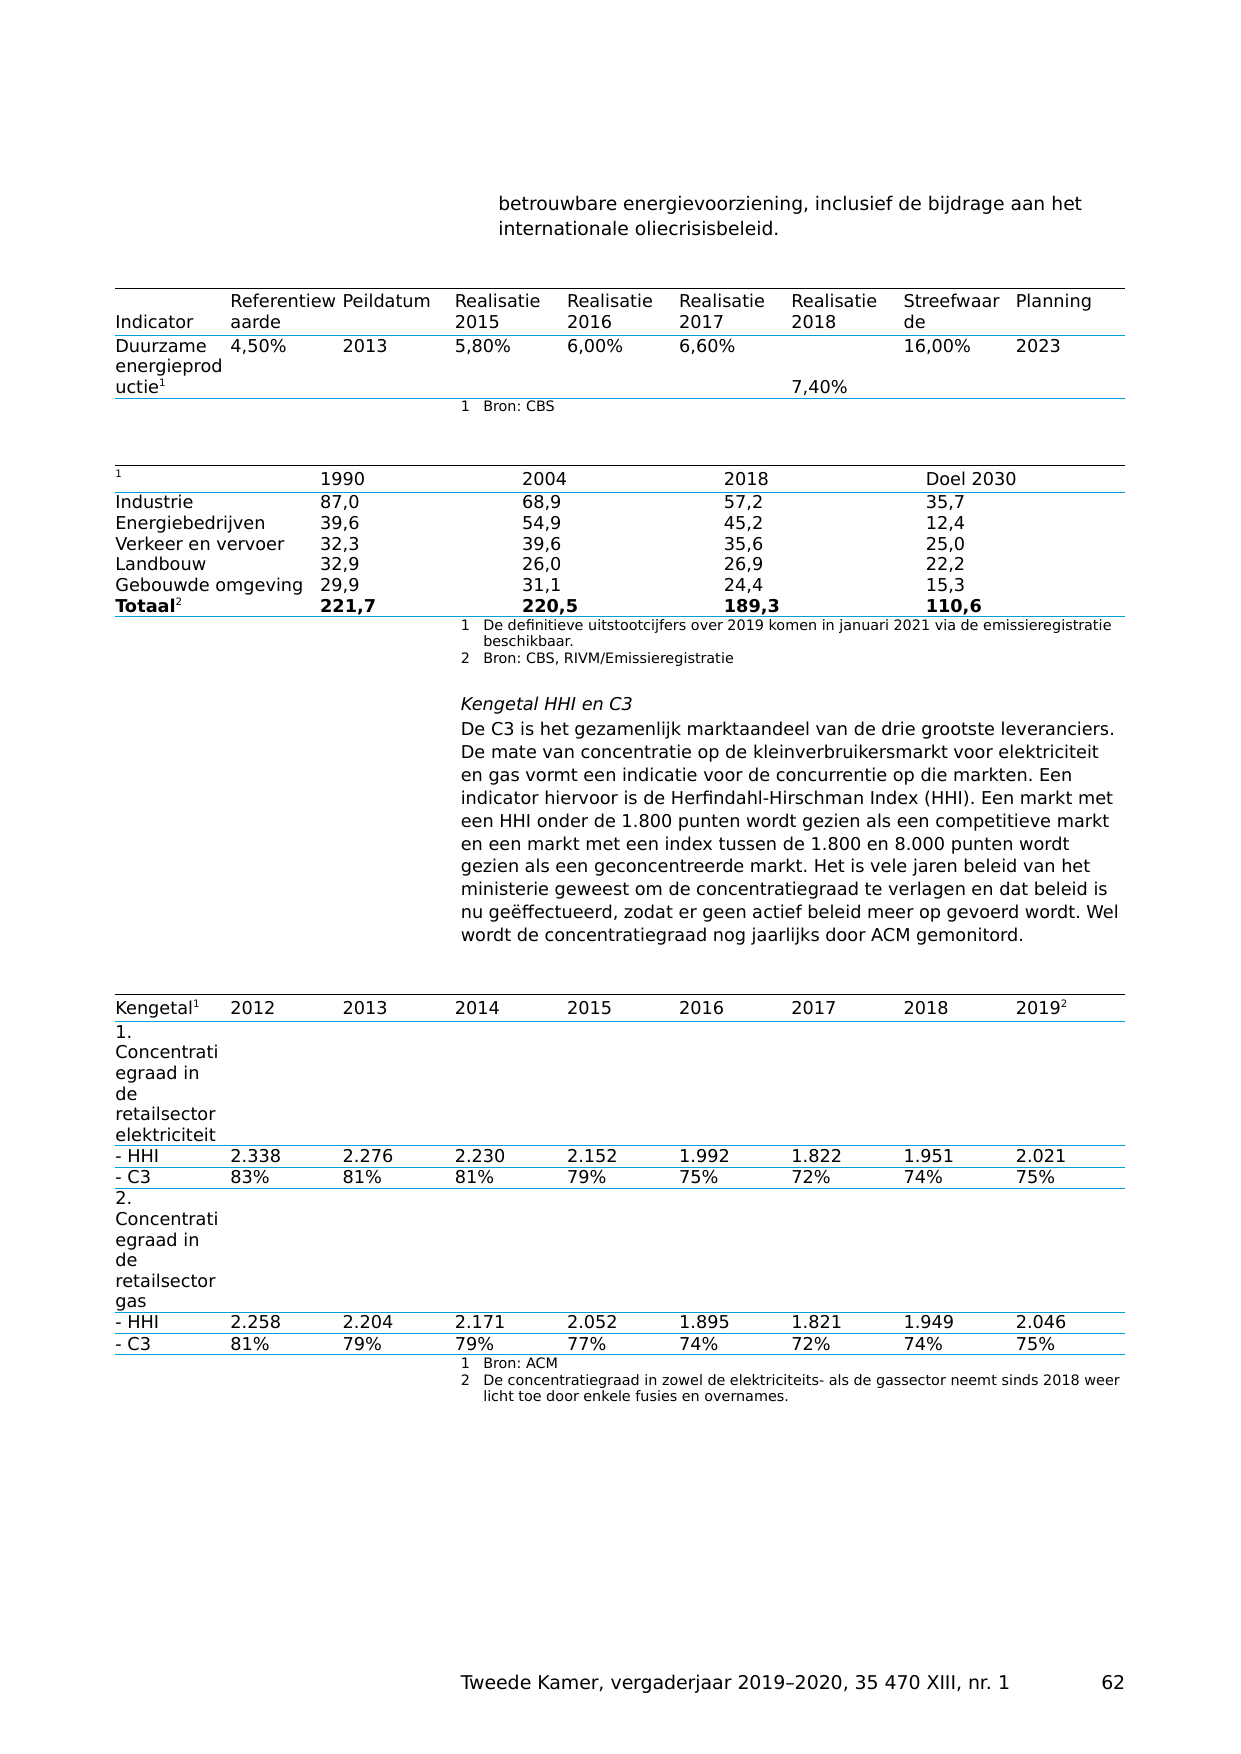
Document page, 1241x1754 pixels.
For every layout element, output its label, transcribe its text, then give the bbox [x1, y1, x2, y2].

list Bron: CBS [461, 399, 1125, 415]
table_cell 2004 [519, 466, 721, 492]
table_cell [564, 1022, 676, 1145]
table_cell 1 [115, 466, 317, 492]
table_cell Totaal2 [115, 596, 317, 616]
table_cell Industrie [115, 493, 317, 513]
table_cell [227, 1022, 339, 1145]
table_header Tabel 20 Indicator Duurzame energieproductie [115, 263, 1125, 288]
table_cell 6,00% [564, 336, 676, 398]
table_cell 4,50% [227, 336, 339, 398]
table_cell Energiebedrijven [115, 513, 317, 534]
table_cell 35,6 [721, 534, 923, 554]
table_cell Verkeer en vervoer [115, 534, 317, 554]
table_cell 57,2 [721, 493, 923, 513]
table_cell [1013, 1022, 1125, 1145]
table_cell 72% [788, 1334, 900, 1354]
table_cell 2018 [721, 466, 923, 492]
table_cell 29,9 [317, 575, 519, 596]
table_cell 83% [227, 1168, 339, 1188]
table_cell [340, 1189, 452, 1312]
table_cell 25,0 [923, 534, 1125, 554]
table_cell 2016 [676, 995, 788, 1021]
table_cell 12,4 [923, 513, 1125, 534]
table_cell 79% [564, 1168, 676, 1188]
table_cell 110,6 [923, 596, 1125, 616]
table_cell [788, 1022, 900, 1145]
table_cell 2014 [452, 995, 564, 1021]
table_cell [676, 1022, 788, 1145]
table_cell 2013 [340, 336, 452, 398]
list Bron: ACM [461, 1355, 1125, 1372]
table_cell 2012 [227, 995, 339, 1021]
table_cell 189,3 [721, 596, 923, 616]
table_cell Realisatie 2017 [676, 289, 788, 335]
table_cell 75% [1013, 1168, 1125, 1188]
table_cell 2.338 [227, 1146, 339, 1167]
table_cell 75% [1013, 1334, 1125, 1354]
table_cell 31,1 [519, 575, 721, 596]
table_cell 54,9 [519, 513, 721, 534]
table_cell 32,9 [317, 554, 519, 575]
table_cell 5,80% [452, 336, 564, 398]
table_cell 39,6 [519, 534, 721, 554]
table_cell 74% [900, 1168, 1013, 1188]
table_cell 2.046 [1013, 1313, 1125, 1333]
table_cell 32,3 [317, 534, 519, 554]
table_cell 26,0 [519, 554, 721, 575]
table_cell 1.951 [900, 1146, 1013, 1167]
table_cell Landbouw [115, 554, 317, 575]
table_cell 15,3 [923, 575, 1125, 596]
table_cell [340, 1022, 452, 1145]
table_cell 220,5 [519, 596, 721, 616]
table_cell 1. Concentratiegraad in de retailsector elektriciteit [115, 1022, 227, 1145]
table_cell 68,9 [519, 493, 721, 513]
table_cell 1.949 [900, 1313, 1013, 1333]
list De definitieve uitstootcijfers over 2019 komen in januari 2021 via de emissieregistratie beschikbaar. [461, 617, 1125, 650]
table_cell Streefwaarde [900, 289, 1013, 335]
table_cell [1013, 1189, 1125, 1312]
table_cell 2.021 [1013, 1146, 1125, 1167]
table_cell 2017 [788, 995, 900, 1021]
table_cell 2013 [340, 995, 452, 1021]
table_cell Realisatie 2016 [564, 289, 676, 335]
table_cell [452, 1022, 564, 1145]
table_cell Doel 2030 [923, 466, 1125, 492]
table_cell 7,40% [788, 336, 900, 398]
table_cell 74% [900, 1334, 1013, 1354]
table_cell [900, 1022, 1013, 1145]
table_cell 79% [340, 1334, 452, 1354]
table_cell 16,00% [900, 336, 1013, 398]
table_cell 26,9 [721, 554, 923, 575]
table_cell 24,4 [721, 575, 923, 596]
table_cell 77% [564, 1334, 676, 1354]
table_cell 74% [676, 1334, 788, 1354]
table_cell 72% [788, 1168, 900, 1188]
table_cell 2015 [564, 995, 676, 1021]
list Bron: CBS, RIVM/Emissieregistratie [461, 650, 1125, 667]
table_cell 2018 [900, 995, 1013, 1021]
text Kengetal HHI en C3 [461, 692, 1125, 715]
table_cell [452, 1189, 564, 1312]
table_cell Referentiewaarde [227, 289, 339, 335]
text De C3 is het gezamenlijk marktaandeel van de drie grootste leveranciers. De mate van concentratie op de kleinverbruikersmarkt voor elektriciteit en gas vormt een indicatie voor de concurrentie op die markten. Een indicator hiervoor is de Herfindahl-Hirschman Index (HHI). Een markt met een HHI onder de 1.800 punten wordt gezien als een competitieve markt en een markt met een index tussen de 1.800 en 8.000 punten wordt gezien als een geconcentreerde markt. Het is vele jaren beleid van het ministerie geweest om de concentratiegraad te verlagen en dat beleid is nu geëffectueerd, zodat er geen actief beleid meer op gevoerd wordt. Wel wordt de concentratiegraad nog jaarlijks door ACM gemonitord. [461, 717, 1125, 946]
table_cell 2023 [1013, 336, 1125, 398]
table_cell 2.152 [564, 1146, 676, 1167]
table_cell 2.204 [340, 1313, 452, 1333]
table_cell - HHI [115, 1146, 227, 1167]
table_cell 2.258 [227, 1313, 339, 1333]
table_cell Realisatie 2018 [788, 289, 900, 335]
table_cell - C3 [115, 1334, 227, 1354]
table_cell 39,6 [317, 513, 519, 534]
list De concentratiegraad in zowel de elektriciteits- als de gassector neemt sinds 2018 weer licht toe door enkele fusies en overnames. [461, 1372, 1125, 1405]
table_cell [227, 1189, 339, 1312]
table_cell 20192 [1013, 995, 1125, 1021]
table_cell 2. Concentratiegraad in de retailsector gas [115, 1189, 227, 1312]
table_cell 2.052 [564, 1313, 676, 1333]
table_cell Peildatum [340, 289, 452, 335]
table_cell 221,7 [317, 596, 519, 616]
table_cell 35,7 [923, 493, 1125, 513]
table_cell 81% [227, 1334, 339, 1354]
table_cell [564, 1189, 676, 1312]
table_cell Duurzame energieproductie1 [115, 336, 227, 398]
table_cell 2.171 [452, 1313, 564, 1333]
table_cell 22,2 [923, 554, 1125, 575]
table_cell 2.230 [452, 1146, 564, 1167]
table_header Tabel 21 Uitstoot broeikasgassen (mld CO2-equivalenten) [115, 440, 1125, 465]
table_cell [676, 1189, 788, 1312]
table_cell 75% [676, 1168, 788, 1188]
table_cell 81% [452, 1168, 564, 1188]
table_cell 1.895 [676, 1313, 788, 1333]
table_cell 1990 [317, 466, 519, 492]
table_cell 45,2 [721, 513, 923, 534]
table_cell Gebouwde omgeving [115, 575, 317, 596]
table_cell Kengetal1 [115, 995, 227, 1021]
table_header Tabel 22 Kengetal HHI en C3 [115, 969, 1125, 994]
table_cell 1.992 [676, 1146, 788, 1167]
table_cell - C3 [115, 1168, 227, 1188]
table_cell Realisatie 2015 [452, 289, 564, 335]
table_cell 6,60% [676, 336, 788, 398]
table_cell 1.821 [788, 1313, 900, 1333]
table_cell 81% [340, 1168, 452, 1188]
list betrouwbare energievoorziening, inclusief de bijdrage aan het internationale oliecrisisbeleid. [461, 191, 1125, 241]
table_cell Planning [1013, 289, 1125, 335]
table_cell 1.822 [788, 1146, 900, 1167]
table_cell [900, 1189, 1013, 1312]
table_cell Indicator [115, 289, 227, 335]
table_cell 79% [452, 1334, 564, 1354]
table_cell 87,0 [317, 493, 519, 513]
table_cell - HHI [115, 1313, 227, 1333]
table_cell [788, 1189, 900, 1312]
table_cell 2.276 [340, 1146, 452, 1167]
